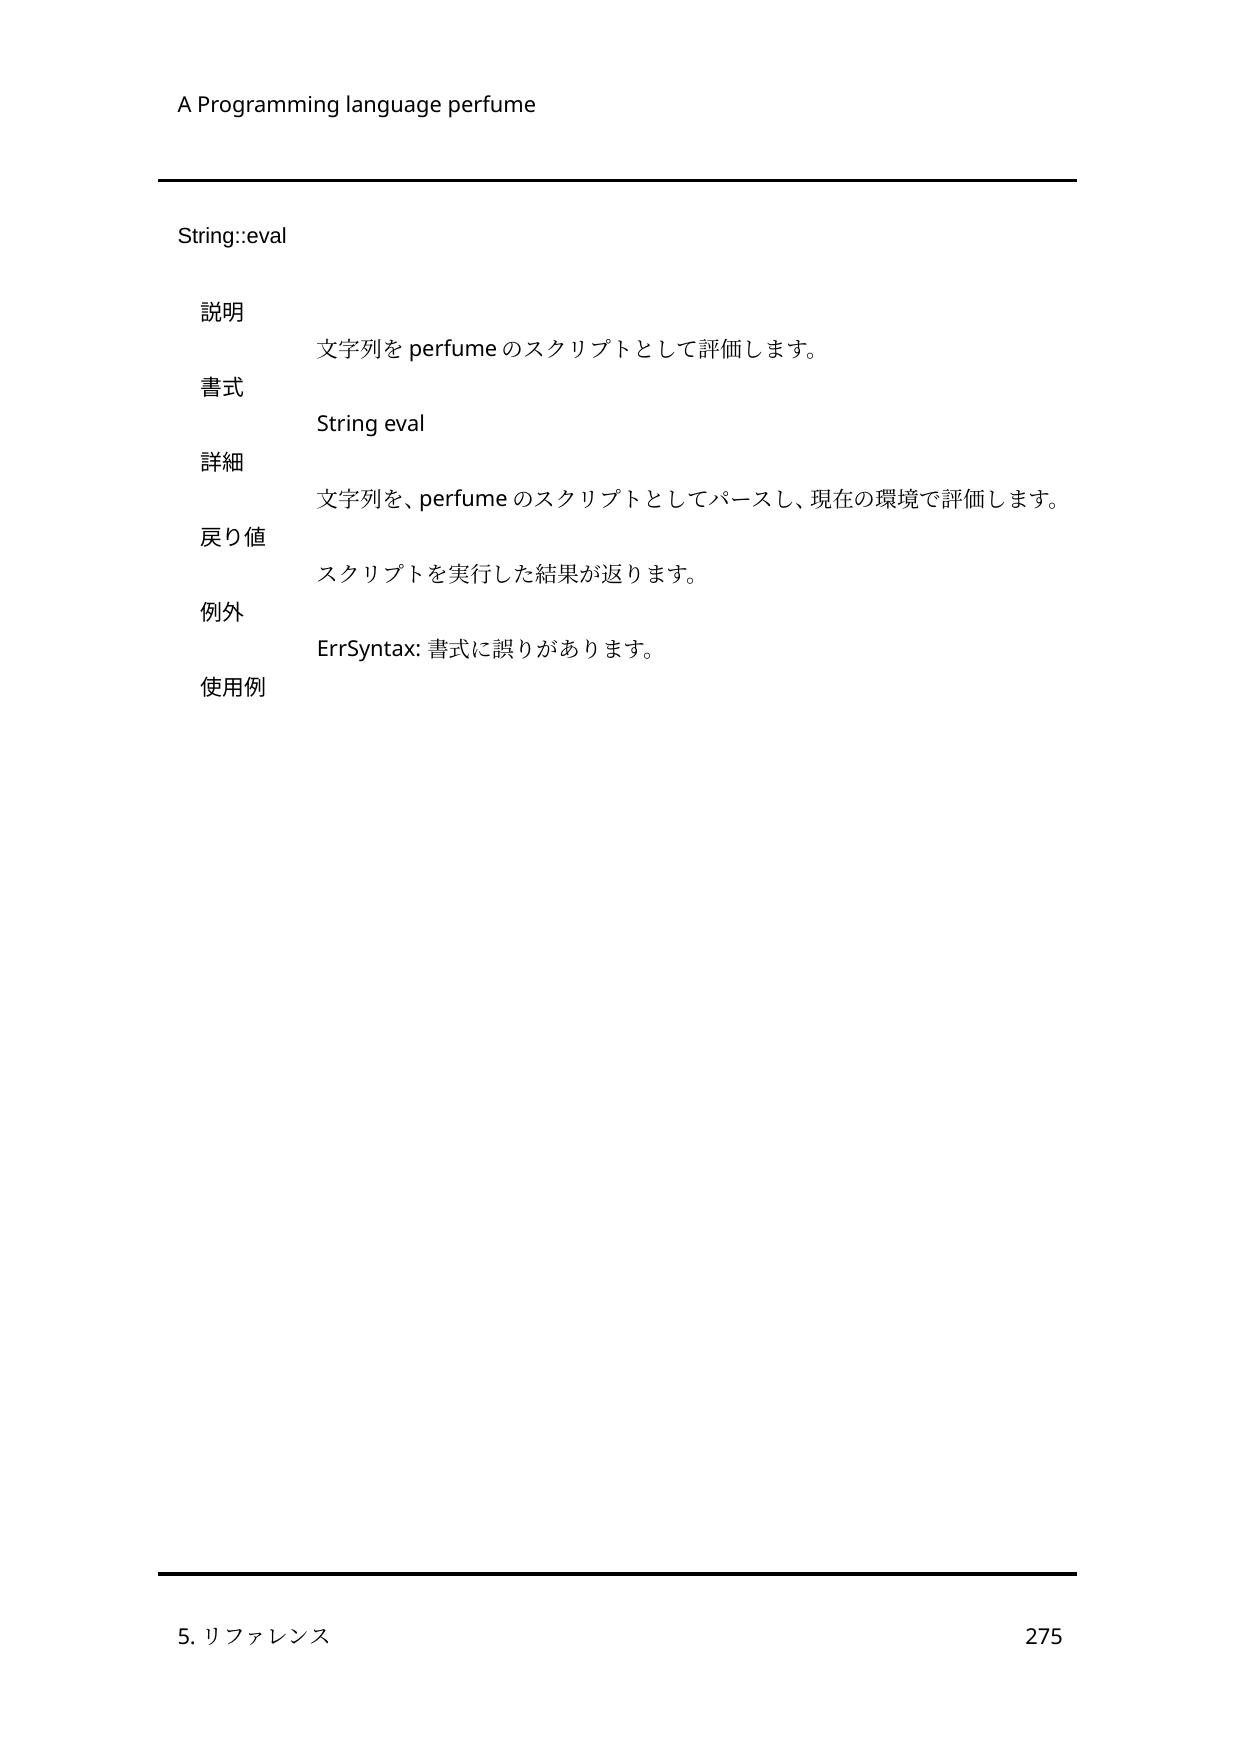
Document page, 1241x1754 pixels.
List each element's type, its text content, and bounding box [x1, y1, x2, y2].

subtitle String::eval [177, 217, 1063, 254]
table_cell スクリプトを実行した結果が返ります。 [317, 517, 1063, 592]
table_header 説明 [200, 292, 317, 367]
table_cell 例外 [200, 592, 317, 667]
table_cell 使用例 [200, 667, 317, 742]
table_cell 書式 [200, 367, 317, 442]
table_cell String eval [317, 367, 1063, 442]
table_cell [317, 667, 1063, 742]
table_cell 文字列を、perfumeのスクリプトとしてパースし、現在の環境で評価します。 [317, 442, 1063, 517]
table_cell ErrSyntax: 書式に誤りがあります。 [317, 592, 1063, 667]
table_header 文字列をperfumeのスクリプトとして評価します。 [317, 292, 1063, 367]
table_cell 戻り値 [200, 517, 317, 592]
table_cell 詳細 [200, 442, 317, 517]
